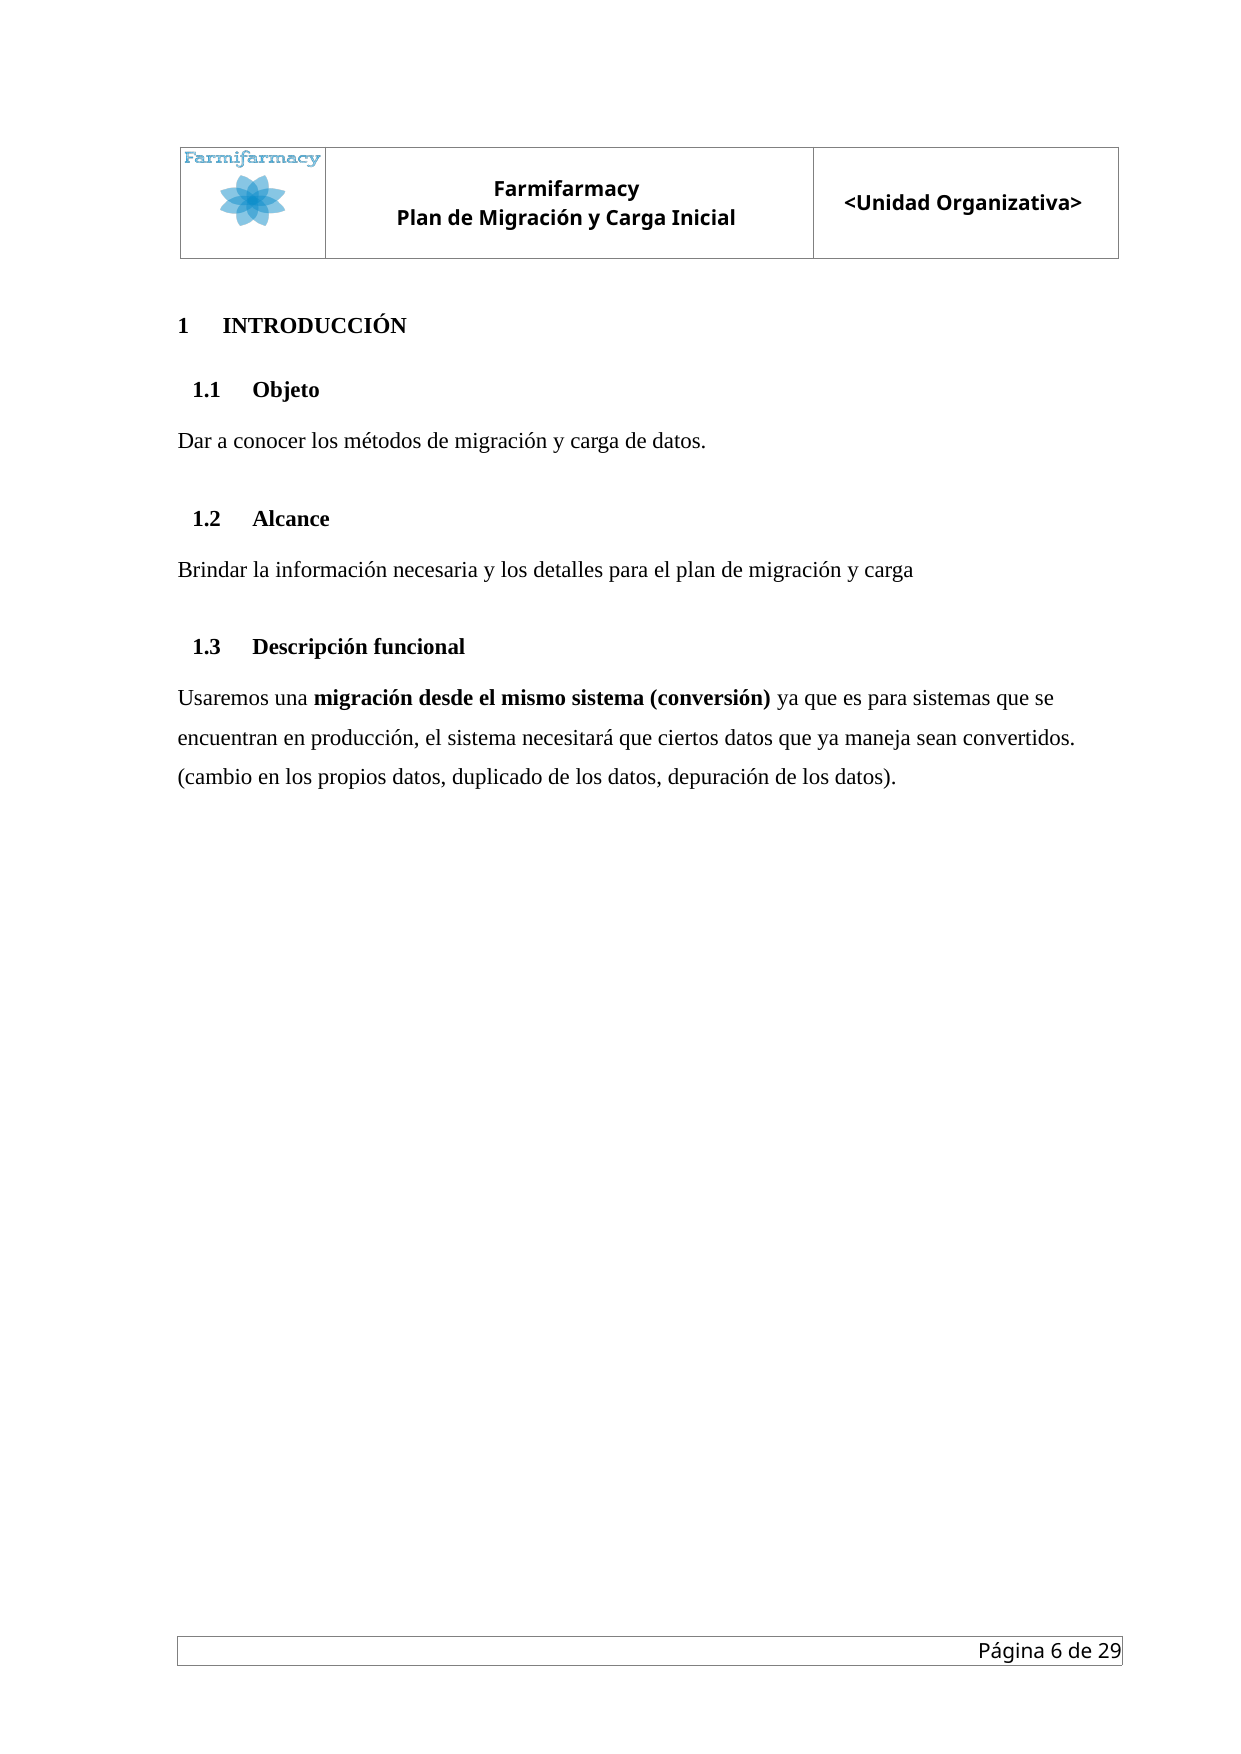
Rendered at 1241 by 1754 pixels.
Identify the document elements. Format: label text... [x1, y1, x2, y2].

text Usaremos una migración desde el mismo sistema (conversión) ya que es para sistemas que se encuentran en producción, el sistema necesitará que ciertos datos que ya maneja sean convertidos. (cambio en los propios datos, duplicado de los datos, depuración de los datos). [177, 684, 1122, 789]
subtitle Descripción funcional [192, 633, 1122, 659]
subtitle Objeto [192, 376, 1122, 403]
subtitle INTRODUCCIÓN [177, 312, 1122, 339]
text Brindar la información necesaria y los detalles para el plan de migración y carga [177, 556, 1122, 582]
text Dar a conocer los métodos de migración y carga de datos. [177, 428, 1122, 454]
subtitle Alcance [192, 504, 1122, 531]
